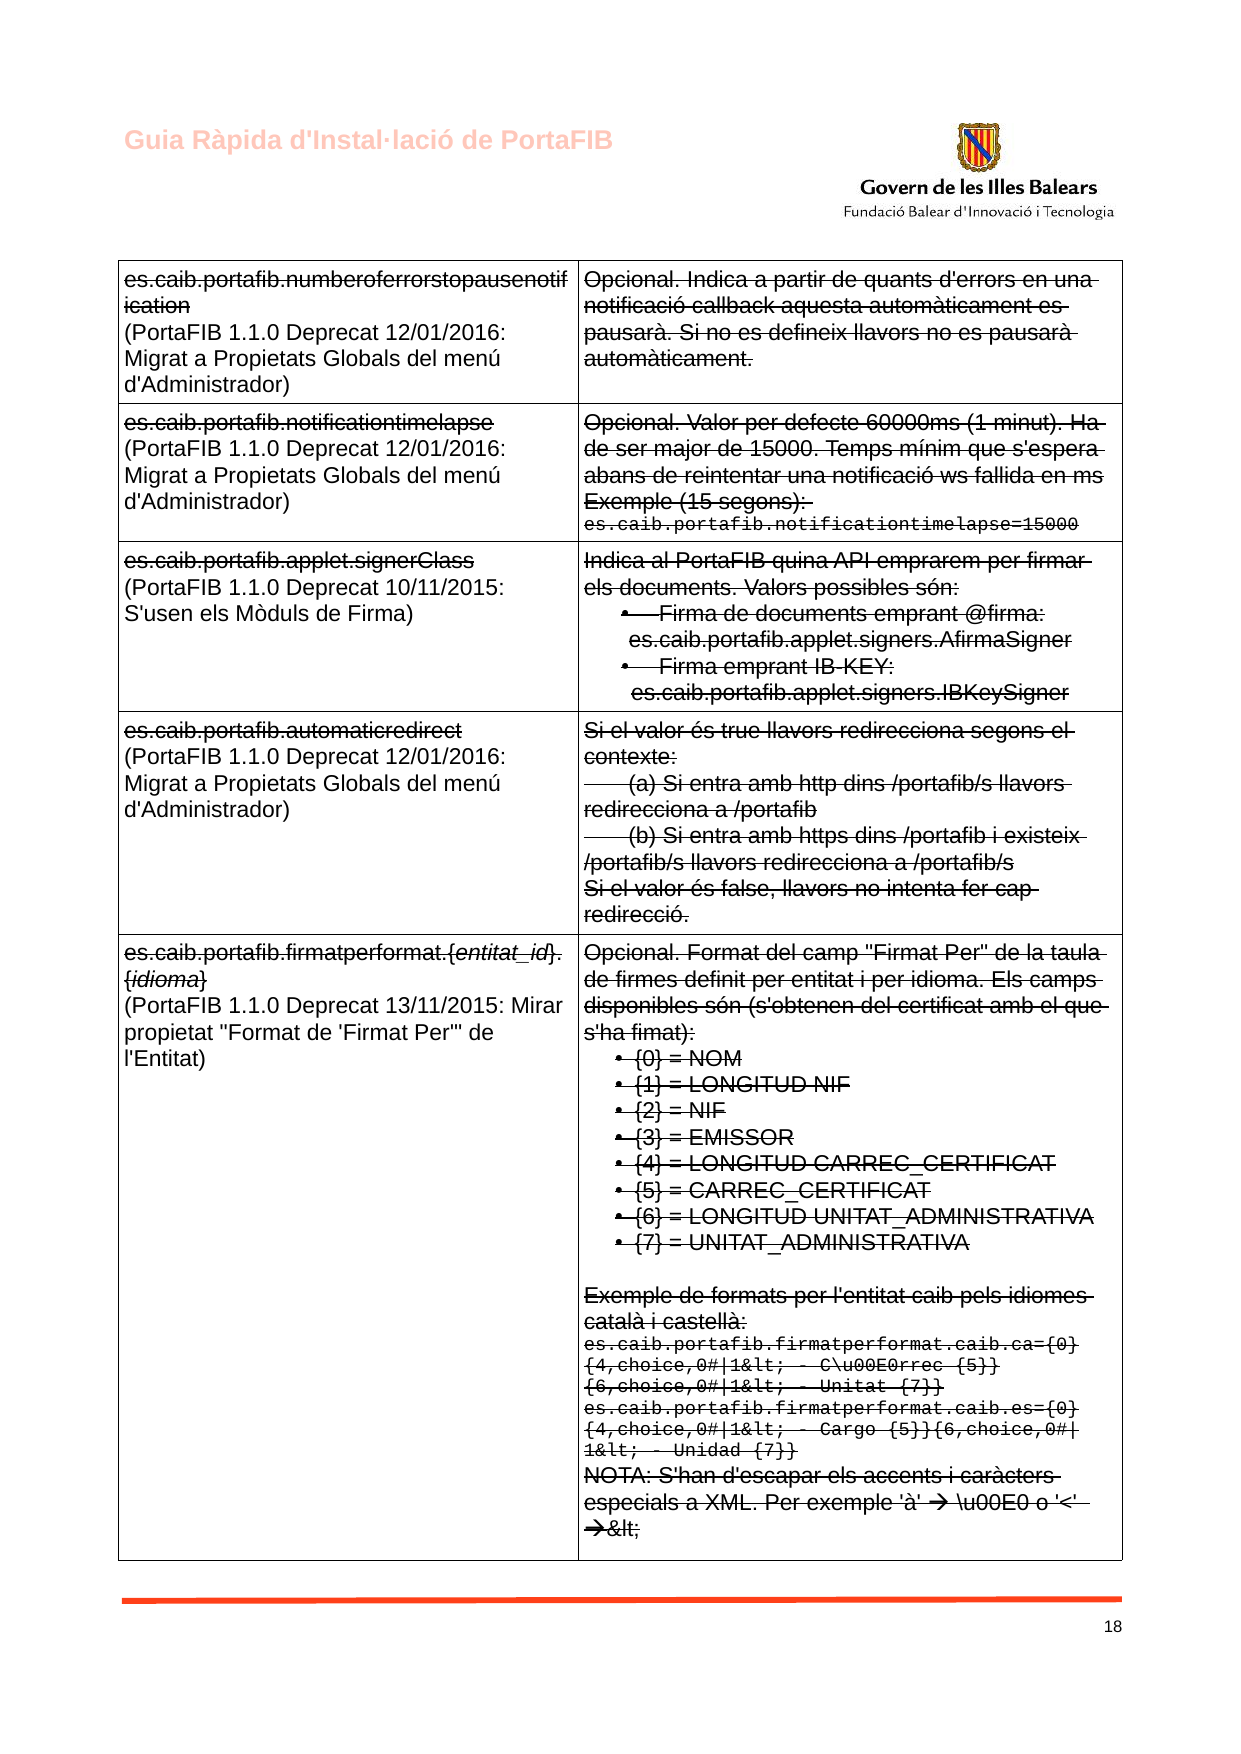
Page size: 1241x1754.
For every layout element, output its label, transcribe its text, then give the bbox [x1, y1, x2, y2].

table_cell Opcional. Valor per defecte 60000ms (1 minut). Ha de ser major de 15000. Temps mínim que s'espera abans de reintentar una notificació ws fallida en ms Exemple (15 segons): es.caib.portafib.notificationtimelapse=15000 [579, 404, 1122, 541]
table_cell es.caib.portafib.numberoferrorstopausenotification (PortaFIB 1.1.0 Deprecat 12/01/2016: Migrat a Propietats Globals del menú d'Administrador) [119, 261, 578, 403]
table_cell es.caib.portafib.automaticredirect (PortaFIB 1.1.0 Deprecat 12/01/2016: Migrat a Propietats Globals del menú d'Administrador) [119, 712, 578, 933]
picture [840, 123, 1117, 220]
table_cell es.caib.portafib.applet.signerClass (PortaFIB 1.1.0 Deprecat 10/11/2015: S'usen els Mòduls de Firma) [119, 542, 578, 711]
table_cell Si el valor és true llavors redirecciona segons el contexte: (a) Si entra amb http dins /portafib/s llavors redirecciona a /portafib (b) Si entra amb https dins /portafib i existeix /portafib/s llavors redirecciona a /portafib/s Si el valor és false, llavors no intenta fer cap redirecció. [579, 712, 1122, 933]
table_cell es.caib.portafib.firmatperformat.{entitat_id}.{idioma} (PortaFIB 1.1.0 Deprecat 13/11/2015: Mirar propietat "Format de 'Firmat Per'" de l'Entitat) [119, 935, 578, 1559]
table_cell Opcional. Format del camp "Firmat Per" de la taula de firmes definit per entitat i per idioma. Els camps disponibles són (s'obtenen del certificat amb el que s'ha fimat): {0} = NOM {1} = LONGITUD NIF {2} = NIF {3} = EMISSOR {4} = LONGITUD CARREC_CERTIFICAT {5} = CARREC_CERTIFICAT {6} = LONGITUD UNITAT_ADMINISTRATIVA {7} = UNITAT_ADMINISTRATIVA Exemple de formats per l'entitat caib pels idiomes català i castellà: es.caib.portafib.firmatperformat.caib.ca={0}{4,choice,0#|1&lt; - C\u00E0rrec {5}}{6,choice,0#|1&lt; - Unitat {7}} es.caib.portafib.firmatperformat.caib.es={0}{4,choice,0#|1&lt; - Cargo {5}}{6,choice,0#|1&lt; - Unidad {7}} NOTA: S'han d'escapar els accents i caràcters especials a XML. Per exemple 'à'  \u00E0 o '<' &lt; [579, 935, 1122, 1559]
table_cell es.caib.portafib.notificationtimelapse (PortaFIB 1.1.0 Deprecat 12/01/2016: Migrat a Propietats Globals del menú d'Administrador) [119, 404, 578, 541]
table_cell Opcional. Indica a partir de quants d'errors en una notificació callback aquesta automàticament es pausarà. Si no es defineix llavors no es pausarà automàticament. [579, 261, 1122, 403]
table_cell Indica al PortaFIB quina API emprarem per firmar els documents. Valors possibles són: Firma de documents emprant @firma: es.caib.portafib.applet.signers.AfirmaSigner Firma emprant IB-KEY: es.caib.portafib.applet.signers.IBKeySigner [579, 542, 1122, 711]
